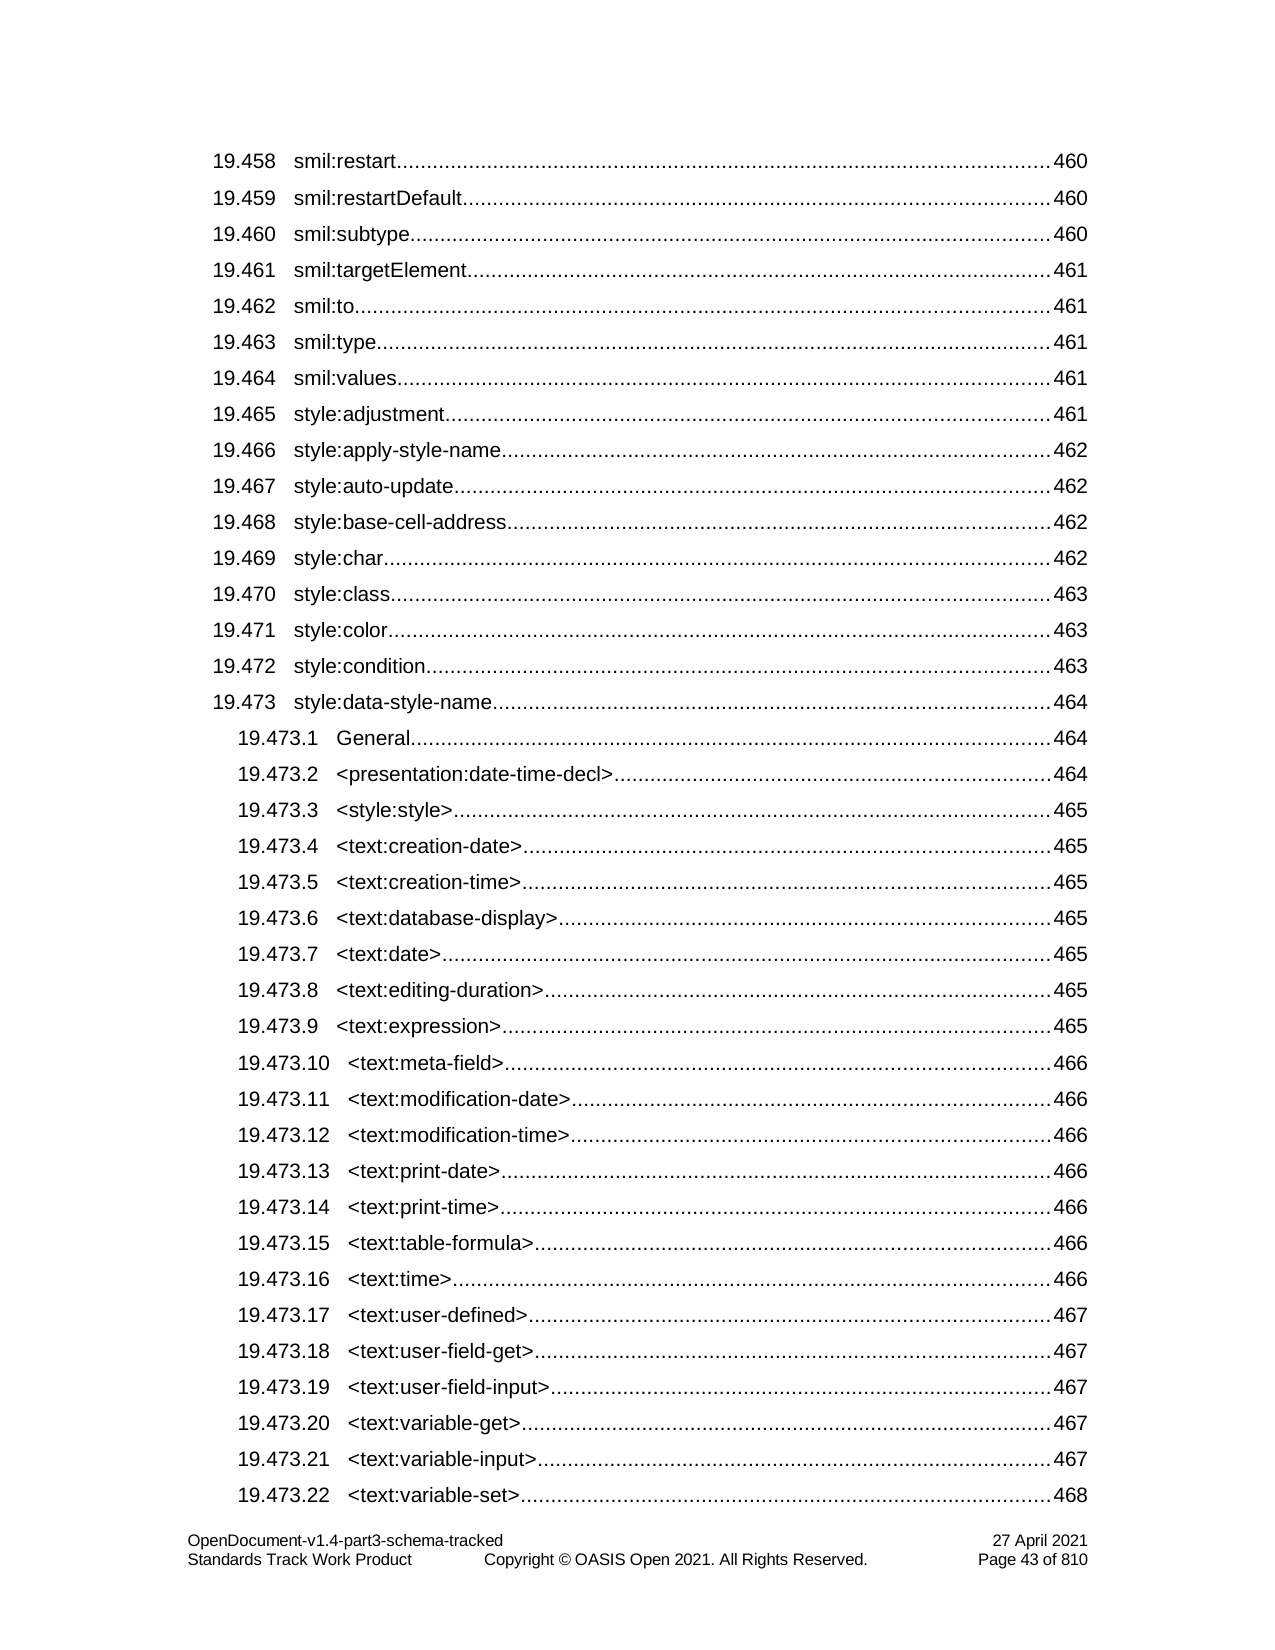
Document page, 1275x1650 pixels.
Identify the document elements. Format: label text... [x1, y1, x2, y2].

text 19.473.5 <text:creation-time> 465 [237, 871, 1088, 894]
text 19.469 style:char 462 [212, 546, 1088, 570]
text 19.464 smil:values 461 [212, 366, 1088, 390]
text 19.467 style:auto-update 462 [212, 474, 1088, 498]
text 19.473.3 <style:style> 465 [237, 799, 1088, 822]
text 19.473.20 <text:variable-get> 467 [237, 1411, 1088, 1435]
text 19.473.2 <presentation:date-time-decl> 464 [237, 763, 1088, 786]
text 19.473.18 <text:user-field-get> 467 [237, 1339, 1088, 1363]
text 19.473.21 <text:variable-input> 467 [237, 1447, 1088, 1471]
text 19.473.12 <text:modification-time> 466 [237, 1123, 1088, 1147]
text 19.465 style:adjustment 461 [212, 402, 1088, 426]
text 19.473.8 <text:editing-duration> 465 [237, 979, 1088, 1002]
text 19.473.9 <text:expression> 465 [237, 1015, 1088, 1038]
text 19.471 style:color 463 [212, 618, 1088, 642]
text 19.472 style:condition 463 [212, 654, 1088, 678]
text 19.470 style:class 463 [212, 582, 1088, 606]
text 19.473.10 <text:meta-field> 466 [237, 1051, 1088, 1074]
text 19.473.15 <text:table-formula> 466 [237, 1231, 1088, 1255]
text 19.466 style:apply-style-name 462 [212, 438, 1088, 462]
text 19.473.14 <text:print-time> 466 [237, 1195, 1088, 1219]
text 19.473.4 <text:creation-date> 465 [237, 835, 1088, 858]
text 19.473.22 <text:variable-set> 468 [237, 1483, 1088, 1507]
text 19.473.16 <text:time> 466 [237, 1267, 1088, 1291]
text 19.463 smil:type 461 [212, 330, 1088, 354]
text 19.458 smil:restart 460 [212, 150, 1088, 173]
text 19.473.17 <text:user-defined> 467 [237, 1303, 1088, 1327]
text 19.473.6 <text:database-display> 465 [237, 907, 1088, 930]
text 19.462 smil:to 461 [212, 294, 1088, 318]
text 19.473 style:data-style-name 464 [212, 691, 1088, 714]
text 19.459 smil:restartDefault 460 [212, 186, 1088, 209]
text 19.460 smil:subtype 460 [212, 222, 1088, 246]
text 19.468 style:base-cell-address 462 [212, 510, 1088, 534]
text 19.473.7 <text:date> 465 [237, 943, 1088, 966]
text 19.473.19 <text:user-field-input> 467 [237, 1375, 1088, 1399]
text 19.473.13 <text:print-date> 466 [237, 1159, 1088, 1183]
text 19.473.1 General 464 [237, 727, 1088, 750]
text 19.461 smil:targetElement 461 [212, 258, 1088, 282]
text 19.473.11 <text:modification-date> 466 [237, 1087, 1088, 1111]
